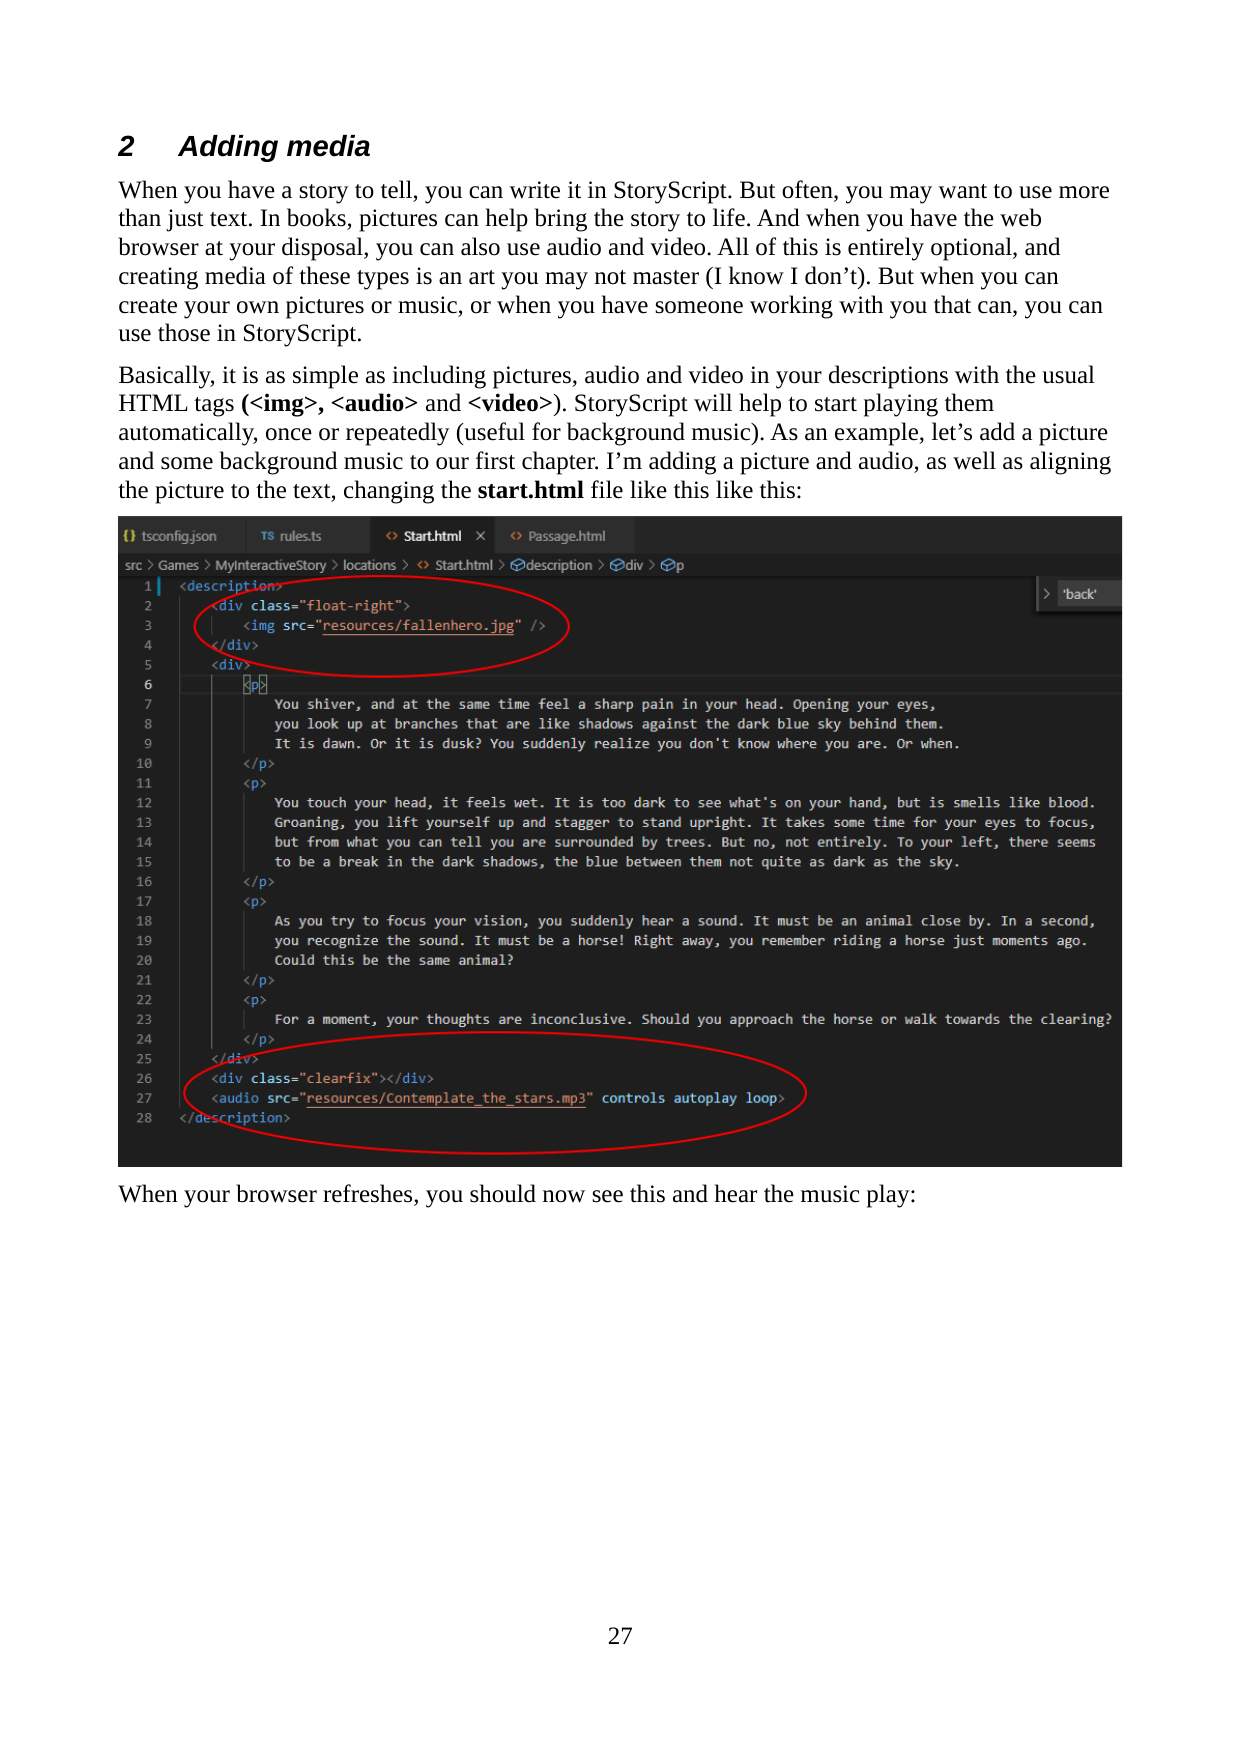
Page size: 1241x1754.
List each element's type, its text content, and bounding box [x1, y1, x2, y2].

text When you have a story to tell, you can write it in StoryScript. But often, you may want to use more than just text. In books, pictures can help bring the story to life. And when you have the web browser at your disposal, you can also use audio and video. All of this is entirely optional, and creating media of these types is an art you may not master (I know I don’t). But when you can create your own pictures or music, or when you have someone working with you that can, you can use those in StoryScript. [118, 175, 1122, 347]
text When your browser refreshes, you should now see this and hear the music play: [118, 1179, 1122, 1208]
text Basically, it is as simple as including pictures, audio and video in your descriptions with the usual HTML tags (<img>, <audio> and <video>). StoryScript will help to start playing them automatically, once or repeatedly (useful for background music). As an example, let’s add a picture and some background music to our first chapter. I’m adding a picture and audio, as well as aligning the picture to the text, changing the start.html file like this like this: [118, 360, 1122, 503]
subtitle Adding media [118, 129, 1122, 162]
